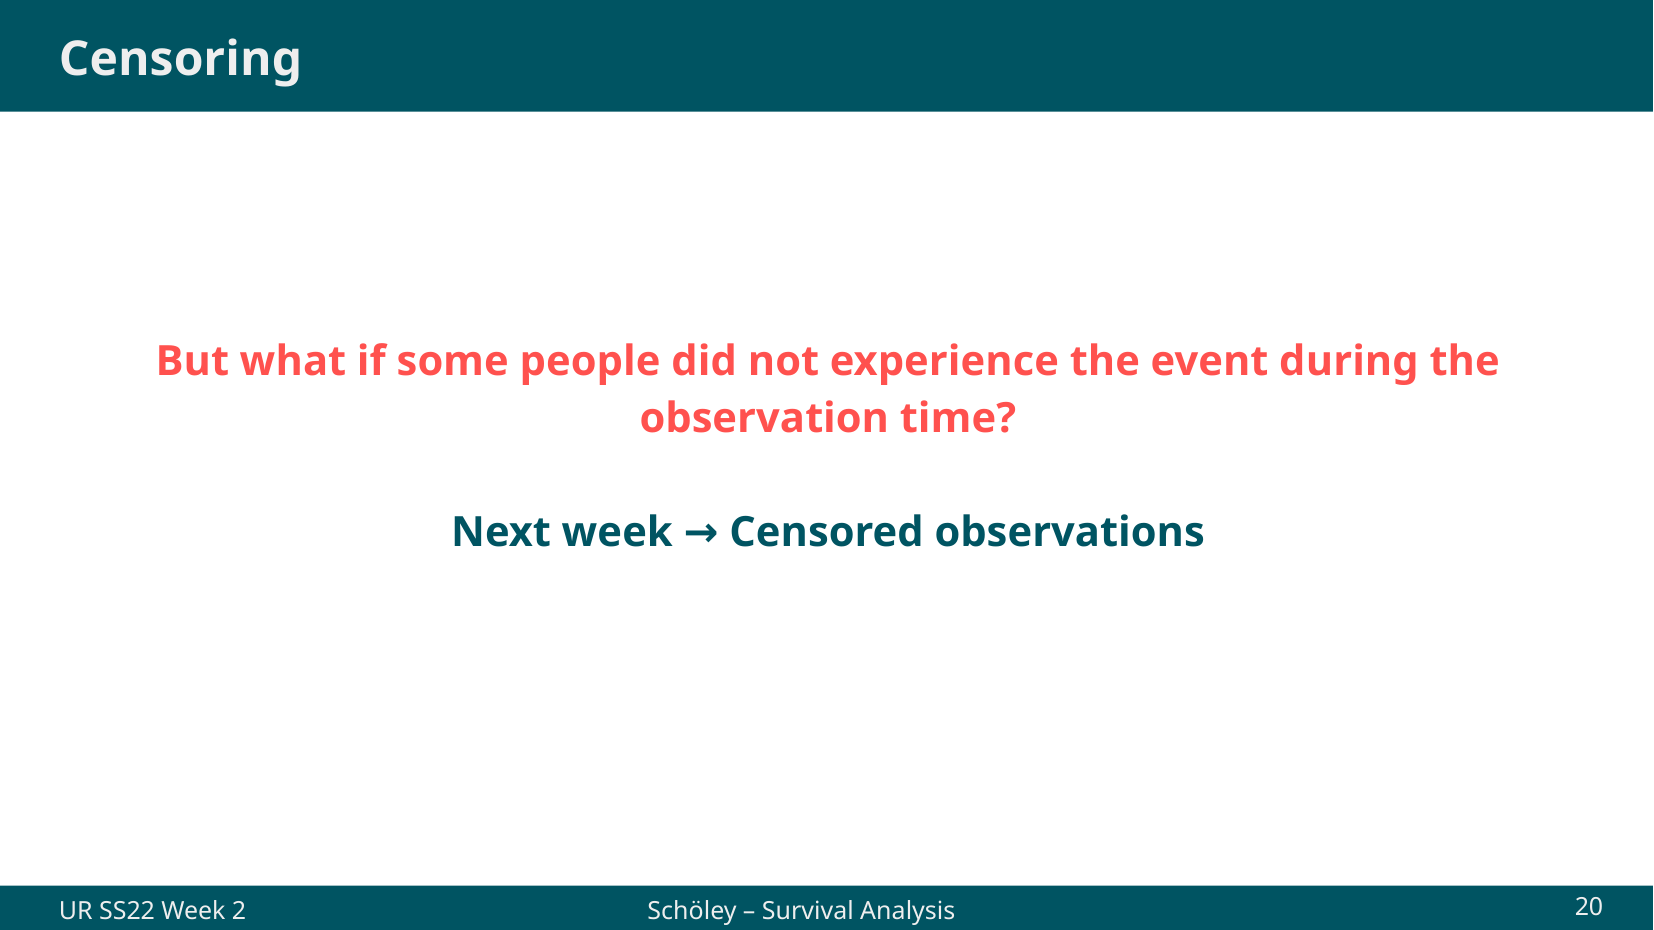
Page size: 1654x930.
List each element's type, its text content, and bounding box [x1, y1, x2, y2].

title Censoring [58, 0, 1594, 117]
text_box But what if some people did not experience the event during the observation time? Next week → Censored observations [21, 323, 1636, 526]
